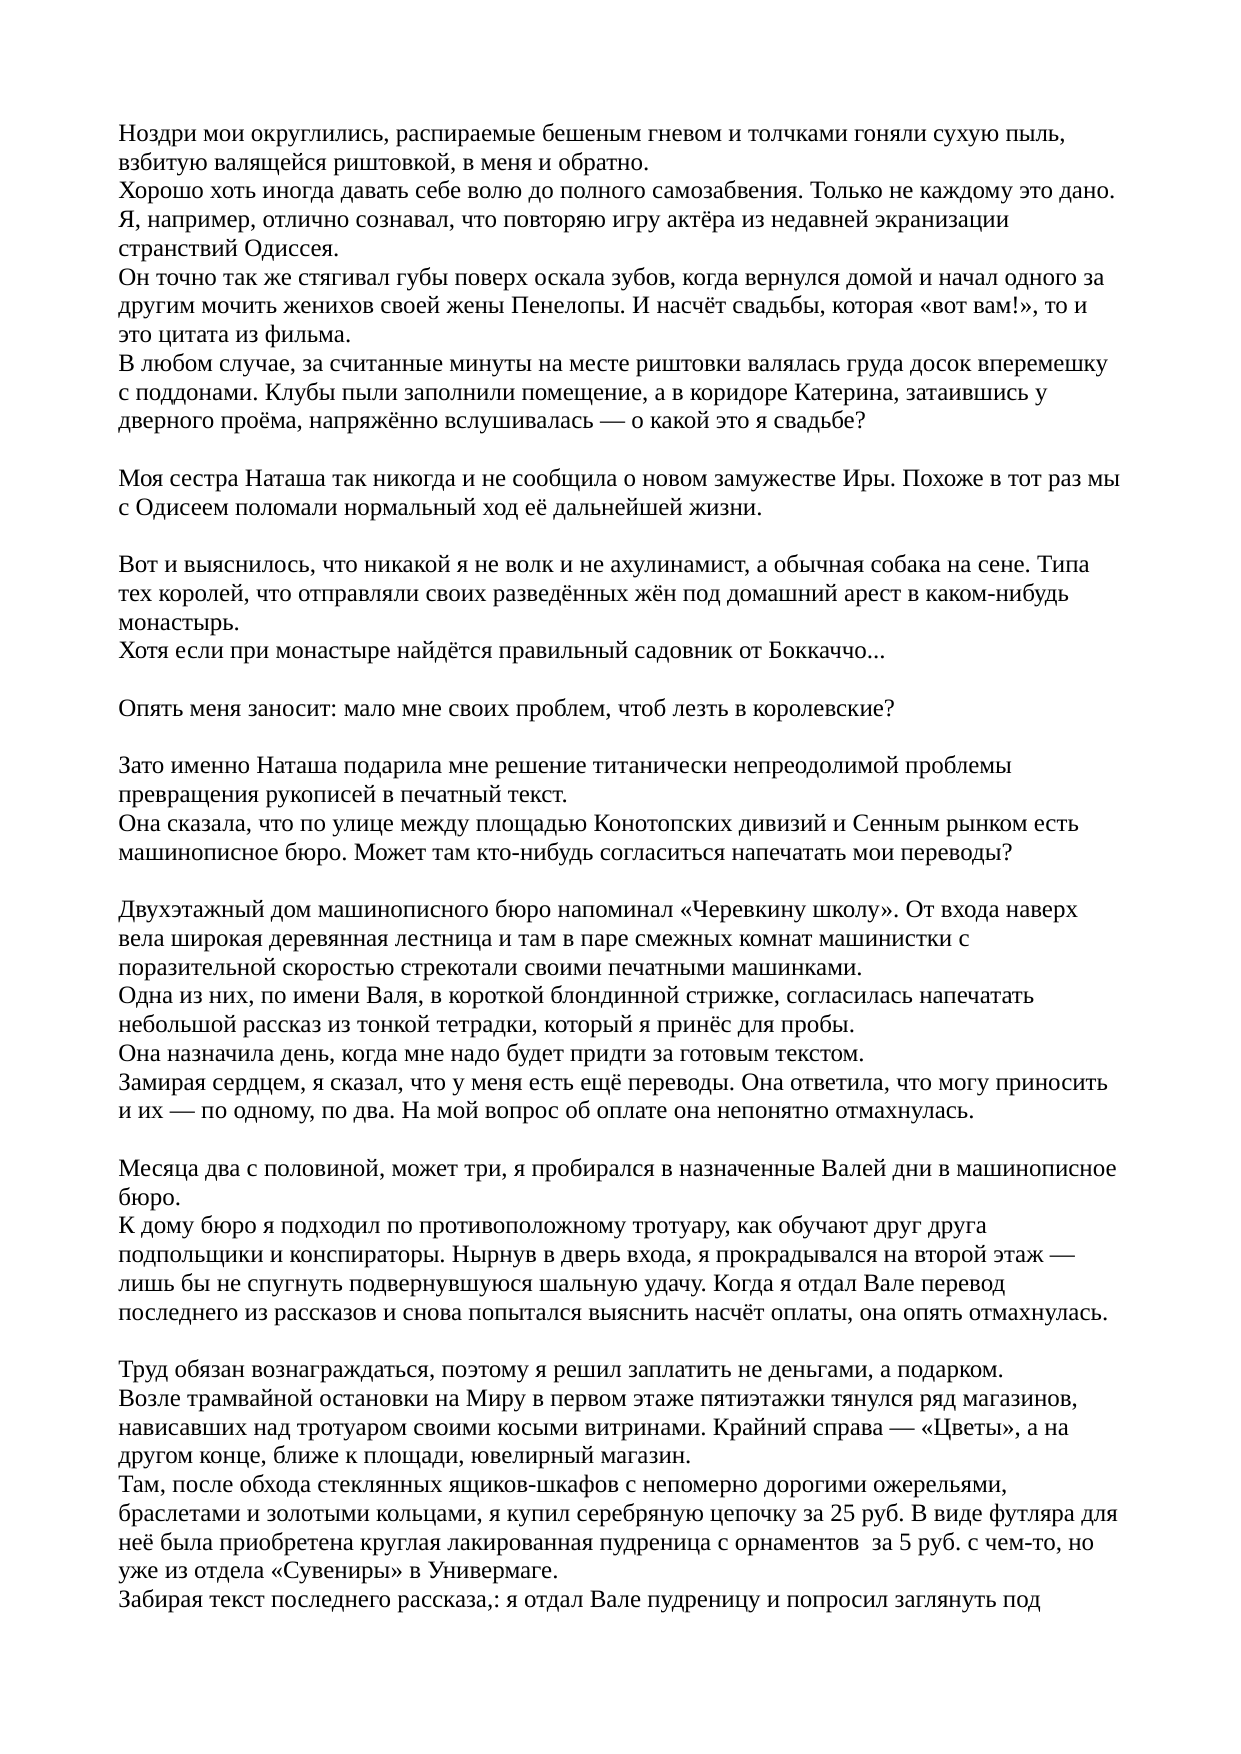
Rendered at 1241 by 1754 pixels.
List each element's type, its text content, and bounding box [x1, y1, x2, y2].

text Вот и выяснилось, что никакой я не волк и не ахулинамист, а обычная собака на сене. Типа тех королей, что отправляли своих разведённых жён под домашний арест в каком-нибудь монастырь. [118, 549, 1122, 636]
text Двухэтажный дом машинописного бюро напоминал «Черевкину школу». От входа наверх вела широкая деревянная лестница и там в паре смежных комнат машинистки с поразительной скоростью стрекотали своими печатными машинками. [118, 894, 1122, 981]
text Месяца два с половиной, может три, я пробирался в назначенные Валей дни в машинописное бюро. [118, 1153, 1122, 1211]
text Он точно так же стягивал губы поверх оскала зубов, когда вернулся домой и начал одного за другим мочить женихов своей жены Пенелопы. И насчёт свадьбы, которая «вот вам!», то и это цитата из фильма. [118, 262, 1122, 348]
text Ноздри мои округлились, распираемые бешеным гневом и толчками гоняли сухую пыль, взбитую валящейся риштовкой, в меня и обратно. [118, 118, 1122, 176]
text Одна из них, по имени Валя, в короткой блондинной стрижке, согласилась напечатать небольшой рассказ из тонкой тетрадки, который я принёс для пробы. [118, 981, 1122, 1038]
text Она назначила день, когда мне надо будет придти за готовым текстом. [118, 1038, 1122, 1067]
text Забирая текст последнего рассказа,: я отдал Вале пудреницу и попросил заглянуть под [118, 1584, 1122, 1613]
text В любом случае, за считанные минуты на месте риштовки валялась груда досок вперемешку с поддонами. Клубы пыли заполнили помещение, а в коридоре Катерина, затаившись у дверного проёма, напряжённо вслушивалась — о какой это я свадьбе? [118, 348, 1122, 434]
text Она сказала, что по улице между площадью Конотопских дивизий и Сенным рынком есть машинописное бюро. Может там кто-нибудь согласиться напечатать мои переводы? [118, 808, 1122, 866]
text Там, после обхода стеклянных ящиков-шкафов с непомерно дорогими ожерельями, браслетами и золотыми кольцами, я купил серебряную цепочку за 25 руб. В виде футляра для неё была приобретена круглая лакированная пудреница с орнаментов за 5 руб. с чем-то, но уже из отдела «Сувениры» в Универмаге. [118, 1469, 1122, 1584]
text Я, например, отлично сознавал, что повторяю игру актёра из недавней экранизации странствий Одиссея. [118, 204, 1122, 262]
text Моя сестра Наташа так никогда и не сообщила о новом замужестве Иры. Похоже в тот раз мы с Одисеем поломали нормальный ход её дальнейшей жизни. [118, 463, 1122, 521]
text К дому бюро я подходил по противоположному тротуару, как обучают друг друга подпольщики и конспираторы. Нырнув в дверь входа, я прокрадывался на второй этаж — лишь бы не спугнуть подвернувшуюся шальную удачу. Когда я отдал Вале перевод последнего из рассказов и снова попытался выяснить насчёт оплаты, она опять отмахнулась. [118, 1211, 1122, 1326]
text Хорошо хоть иногда давать себе волю до полного самозабвения. Только не каждому это дано. [118, 176, 1122, 204]
text Опять меня заносит: мало мне своих проблем, чтоб лезть в королевские? [118, 693, 1122, 722]
text Зато именно Наташа подарила мне решение титанически непреодолимой проблемы превращения рукописей в печатный текст. [118, 751, 1122, 808]
text Труд обязан вознаграждаться, поэтому я решил заплатить не деньгами, а подарком. [118, 1354, 1122, 1383]
text Замирая сердцем, я сказал, что у меня есть ещё переводы. Она ответила, что могу приносить и их — по одному, по два. На мой вопрос об оплате она непонятно отмахнулась. [118, 1067, 1122, 1124]
text Возле трамвайной остановки на Миру в первом этаже пятиэтажки тянулся ряд магазинов, нависавших над тротуаром своими косыми витринами. Крайний справа — «Цветы», а на другом конце, ближе к площади, ювелирный магазин. [118, 1383, 1122, 1469]
text Хотя если при монастыре найдётся правильный садовник от Боккаччо... [118, 636, 1122, 664]
